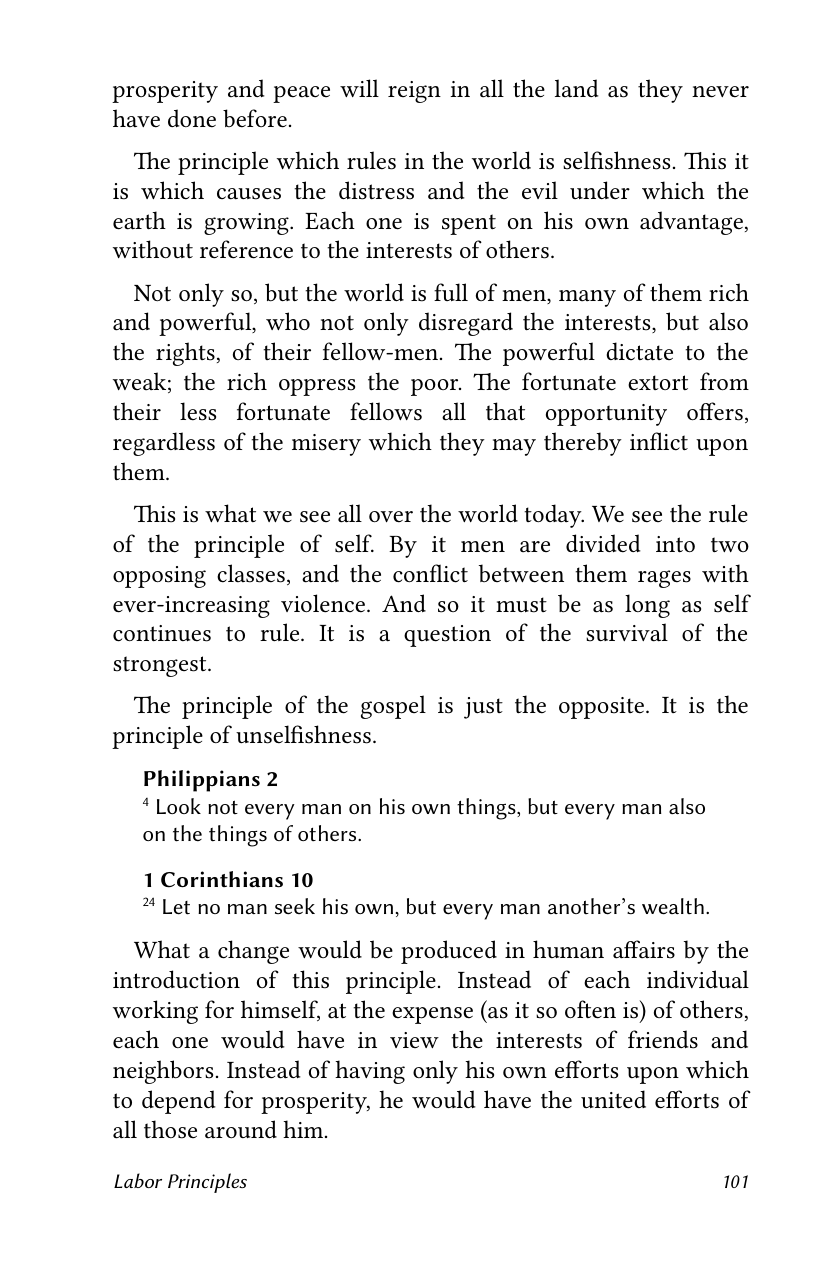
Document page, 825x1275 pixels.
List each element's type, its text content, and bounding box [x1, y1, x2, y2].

text The principle which rules in the world is selfishness. This it is which causes the distress and the evil under which the earth is growing. Each one is spent on his own advantage, without reference to the interests of others. [112, 147, 750, 265]
text The principle of the gospel is just the opposite. It is the principle of unselfishness. [112, 691, 750, 750]
text prosperity and peace will reign in all the land as they never have done before. [112, 75, 750, 133]
text 24 Let no man seek his own, but every man another’s wealth. [142, 894, 720, 920]
text Philippians 2 [142, 766, 750, 792]
text What a change would be produced in human affairs by the introduction of this principle. Instead of each individual working for himself, at the expense (as it so often is) of others, each one would have in view the interests of friends and neighbors. Instead of having only his own efforts upon which to depend for prosperity, he would have the united efforts of all those around him. [112, 936, 750, 1144]
text This is what we see all over the world today. We see the rule of the principle of self. By it men are divided into two opposing classes, and the conflict between them rages with ever-increasing violence. And so it must be as long as self continues to rule. It is a question of the survival of the strongest. [112, 500, 750, 678]
text 4 Look not every man on his own things, but every man also on the things of others. [142, 794, 720, 847]
text 1 Corinthians 10 [142, 866, 750, 893]
text Not only so, but the world is full of men, many of them rich and powerful, who not only disregard the interests, but also the rights, of their fellow-men. The powerful dictate to the weak; the rich oppress the poor. The fortunate extort from their less fortunate fellows all that opportunity offers, regardless of the misery which they may thereby inflict upon them. [112, 278, 750, 486]
